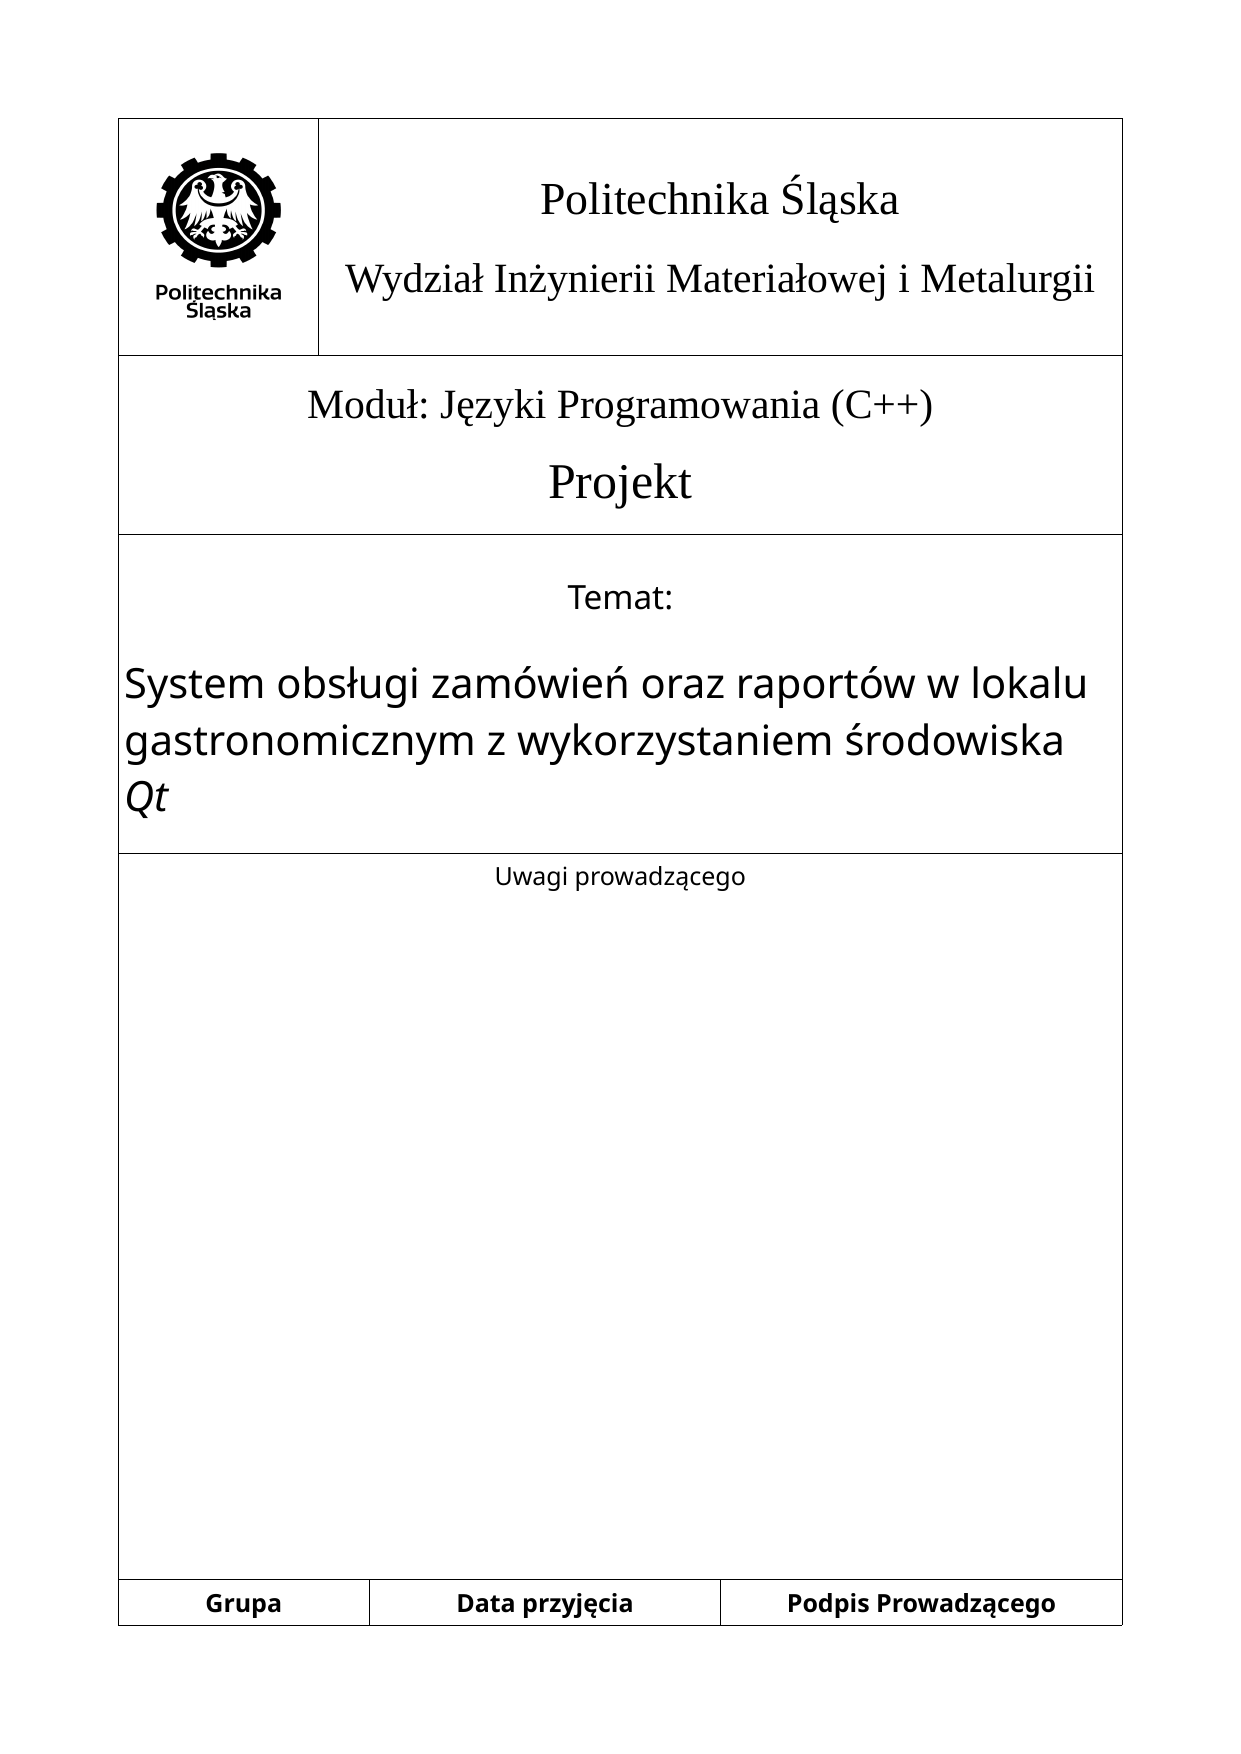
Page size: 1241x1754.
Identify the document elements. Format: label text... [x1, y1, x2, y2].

table_header [119, 119, 318, 355]
table_cell Podpis Prowadzącego [721, 1580, 1122, 1625]
table_cell Moduł: Języki Programowania (C++) Projekt [119, 356, 1122, 534]
table_cell Uwagi prowadzącego [119, 854, 1122, 1579]
table_cell Temat: System obsługi zamówień oraz raportów w lokalu gastronomicznym z wykorzystaniem środowiska Qt [119, 535, 1122, 852]
table_header Politechnika Śląska Wydział Inżynierii Materiałowej i Metalurgii [319, 119, 1122, 355]
table_cell Data przyjęcia [370, 1580, 720, 1625]
table_cell Grupa [119, 1580, 369, 1625]
